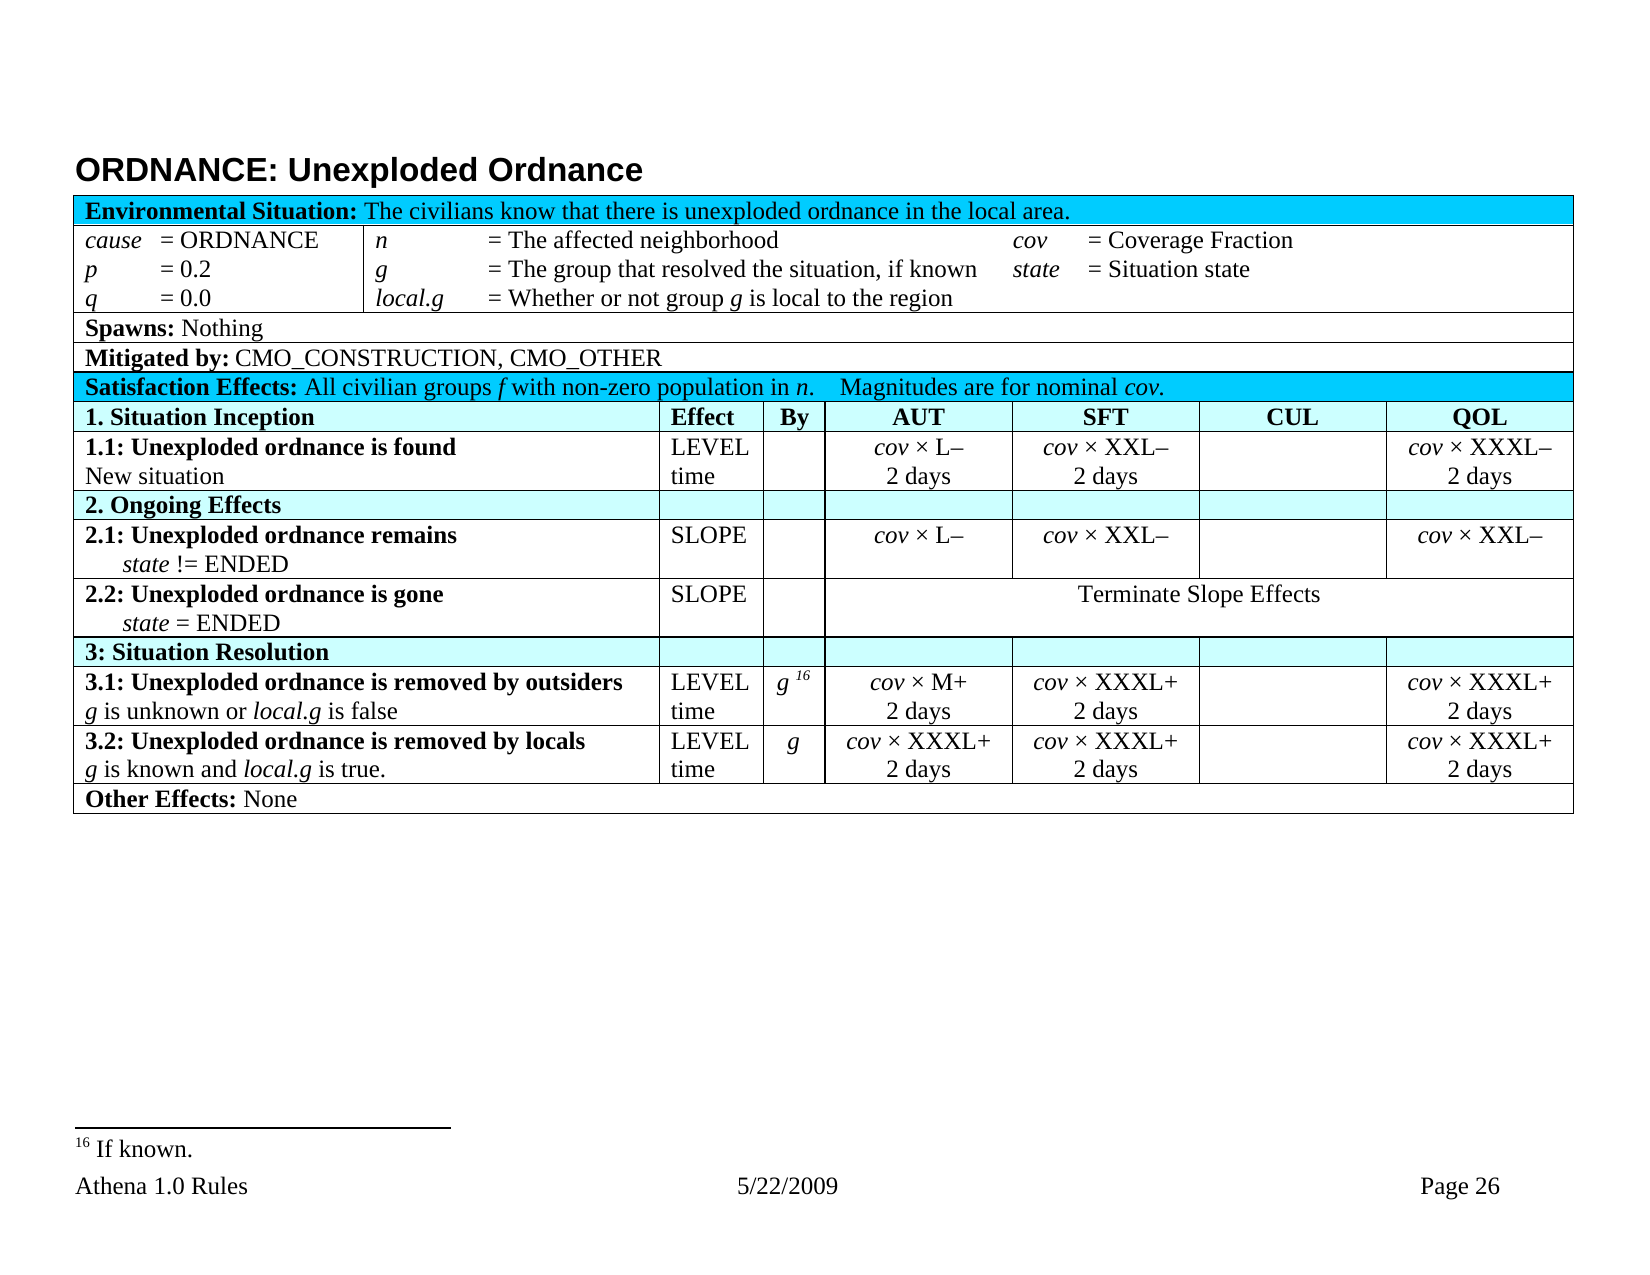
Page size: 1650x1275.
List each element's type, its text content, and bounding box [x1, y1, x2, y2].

table_cell [826, 491, 1012, 519]
table_cell Other Effects: None [74, 784, 1573, 813]
table_cell cov × XXL– [1387, 520, 1573, 578]
table_cell [1200, 520, 1386, 578]
table_cell [1387, 491, 1573, 519]
table_cell 2.1: Unexploded ordnance remains state != ENDED [74, 520, 659, 578]
table_cell SFT [1013, 402, 1199, 431]
table_cell [764, 579, 824, 636]
table_cell Effect [660, 402, 763, 431]
table_cell LEVEL time [660, 726, 763, 783]
table_cell g [764, 726, 824, 783]
table_cell cov × XXXL+ 2 days [1387, 726, 1573, 783]
table_cell 3: Situation Resolution [74, 638, 659, 666]
table_cell AUT [826, 402, 1012, 431]
table_cell Mitigated by: CMO_CONSTRUCTION, CMO_OTHER [74, 343, 1573, 371]
table_cell [1200, 726, 1386, 783]
text ORDNANCE: Unexploded Ordnance [75, 150, 1575, 188]
table_cell SLOPE [660, 579, 763, 636]
table_cell By [764, 402, 824, 431]
table_cell 3.1: Unexploded ordnance is removed by outsiders g is unknown or local.g is false [74, 667, 659, 725]
table_cell [1387, 638, 1573, 666]
table_cell [1200, 491, 1386, 519]
table_cell [660, 491, 763, 519]
table_cell cov × XXXL– 2 days [1387, 432, 1573, 489]
table_cell g [764, 667, 824, 725]
table_cell [1200, 432, 1386, 489]
table_cell cov × XXXL+ 2 days [1013, 667, 1199, 725]
table_cell cov × XXL– [1013, 520, 1199, 578]
table_cell [764, 638, 824, 666]
table_cell SLOPE [660, 520, 763, 578]
table_cell [660, 638, 763, 666]
table_cell [1013, 638, 1199, 666]
table_cell CUL [1200, 402, 1386, 431]
table_cell cov × XXXL+ 2 days [1387, 667, 1573, 725]
table_cell n = The affected neighborhood cov = Coverage Fraction g = The group that resolved the situation, if known state = Situation state local.g = Whether or not group g is local to the region [364, 226, 1573, 312]
table_cell cause = ORDNANCE p = 0.2 q = 0.0 [74, 226, 363, 312]
table_cell 1. Situation Inception [74, 402, 659, 431]
table_cell [764, 432, 824, 489]
table_cell Satisfaction Effects: All civilian groups f with non-zero population in n. Magnitudes are for nominal cov. [74, 373, 1573, 401]
table_cell 3.2: Unexploded ordnance is removed by locals g is known and local.g is true. [74, 726, 659, 783]
table_cell LEVEL time [660, 667, 763, 725]
table_cell cov × M+ 2 days [826, 667, 1012, 725]
table_cell [764, 520, 824, 578]
table_cell cov × L– 2 days [826, 432, 1012, 489]
table_cell [826, 638, 1012, 666]
table_cell [1200, 638, 1386, 666]
table_header Environmental Situation: The civilians know that there is unexploded ordnance in the local area. [74, 196, 1573, 224]
table_cell cov × XXXL+ 2 days [826, 726, 1012, 783]
table_cell 2. Ongoing Effects [74, 491, 659, 519]
table_cell [1013, 491, 1199, 519]
table_cell 2.2: Unexploded ordnance is gone state = ENDED [74, 579, 659, 636]
table_cell QOL [1387, 402, 1573, 431]
table_cell Terminate Slope Effects [826, 579, 1573, 636]
table_cell cov × XXXL+ 2 days [1013, 726, 1199, 783]
table_cell cov × L– [826, 520, 1012, 578]
table_cell cov × XXL– 2 days [1013, 432, 1199, 489]
table_cell [1200, 667, 1386, 725]
table_cell 1.1: Unexploded ordnance is found New situation [74, 432, 659, 489]
table_cell LEVEL time [660, 432, 763, 489]
table_cell Spawns: Nothing [74, 313, 1573, 342]
table_cell [764, 491, 824, 519]
